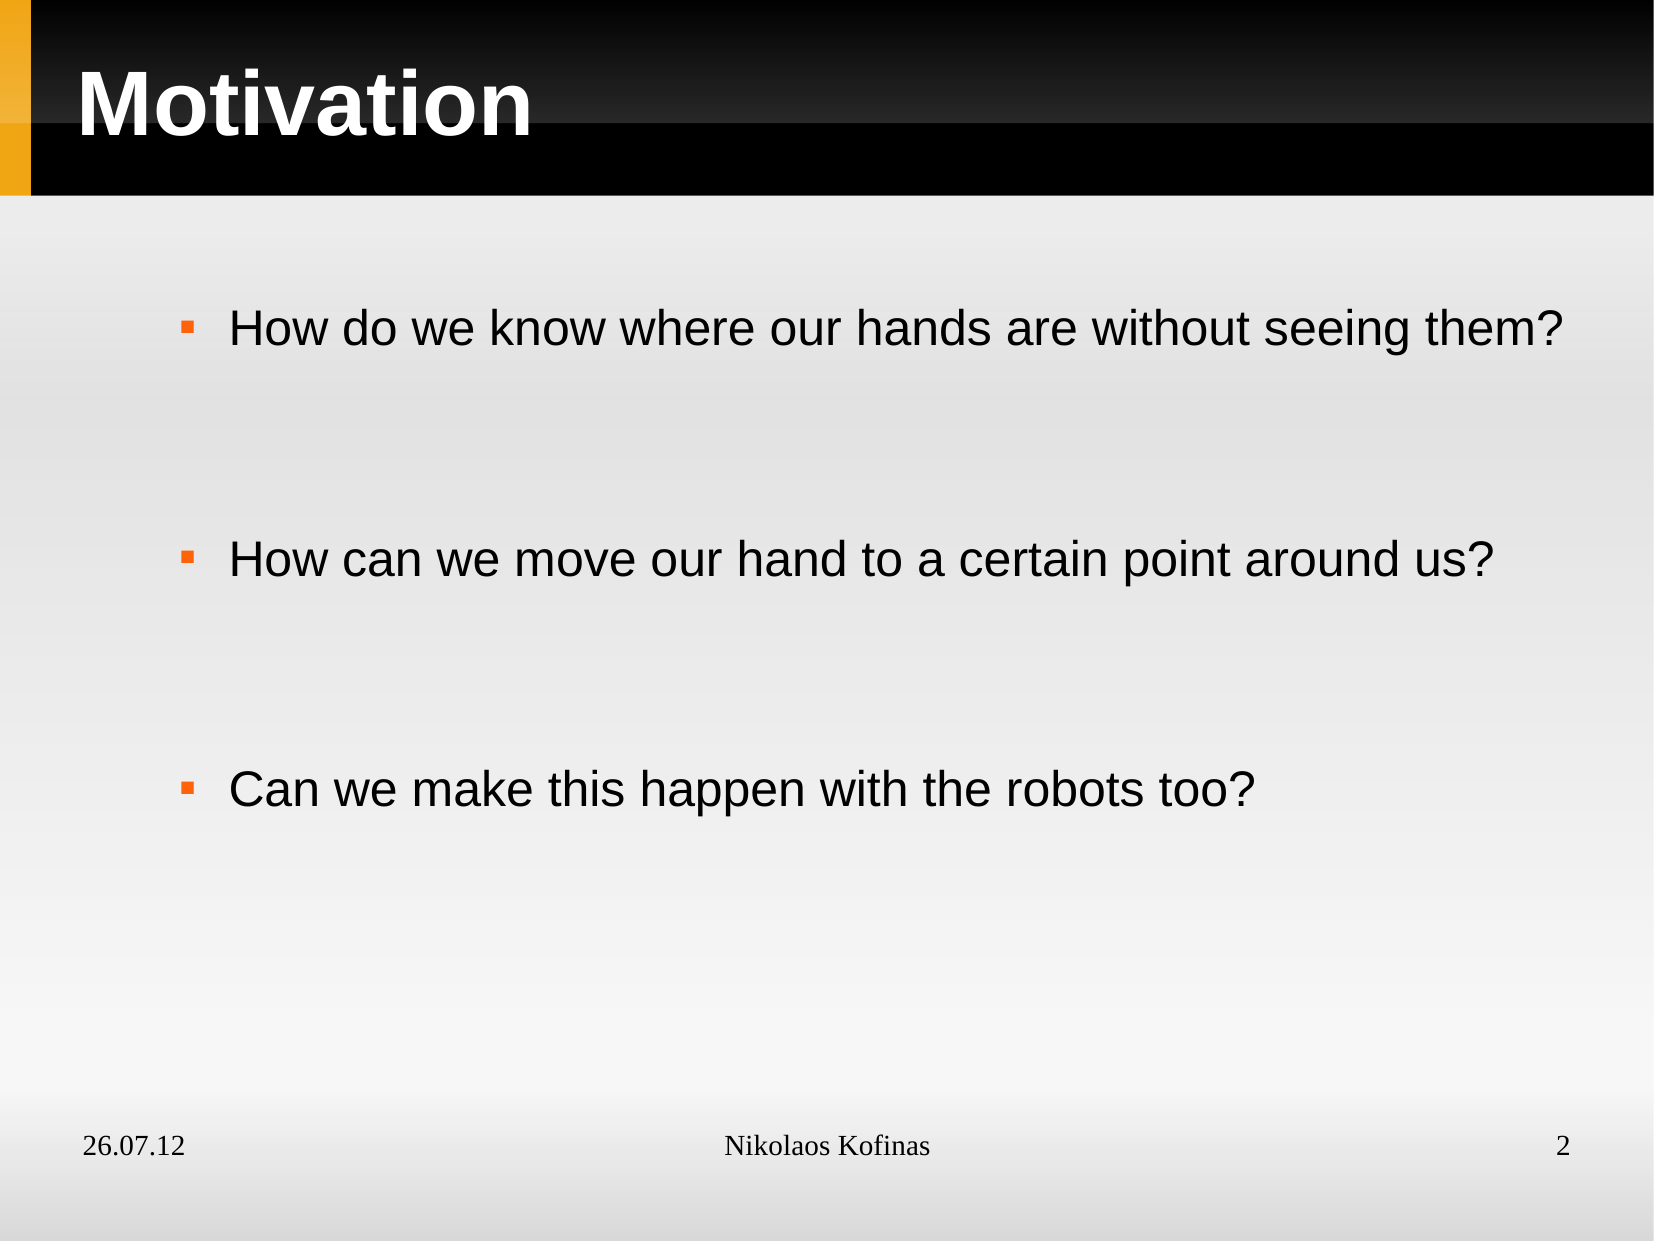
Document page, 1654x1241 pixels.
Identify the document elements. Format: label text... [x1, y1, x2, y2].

picture [0, 0, 1654, 1241]
title Motivation [76, 0, 1654, 208]
list How do we know where our hands are without seeing them? How can we move our hand to a certain point around us? Can we make this happen with the robots too? [86, 300, 1576, 1119]
